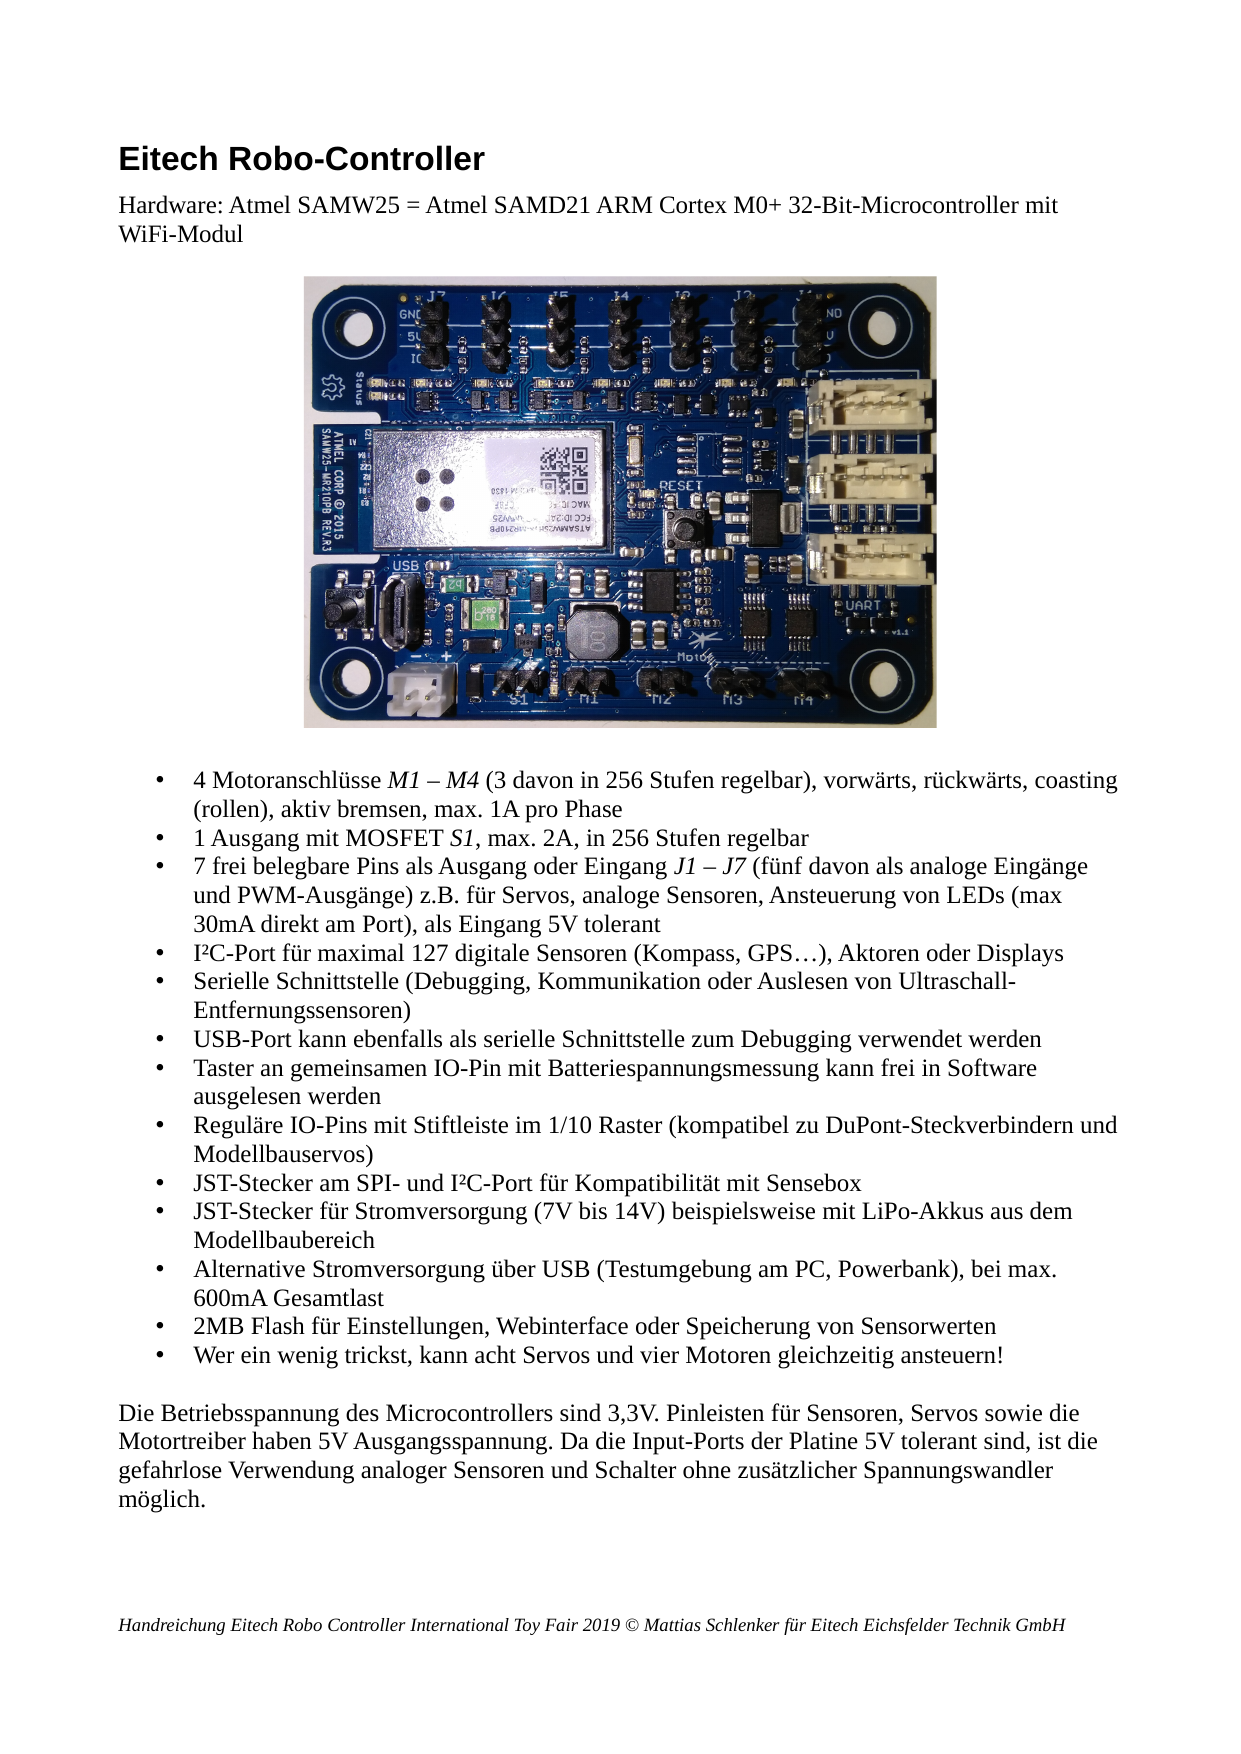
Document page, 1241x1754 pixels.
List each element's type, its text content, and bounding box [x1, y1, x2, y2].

text Die Betriebsspannung des Microcontrollers sind 3,3V. Pinleisten für Sensoren, Servos sowie die Motortreiber haben 5V Ausgangsspannung. Da die Input-Ports der Platine 5V tolerant sind, ist die gefahrlose Verwendung analoger Sensoren und Schalter ohne zusätzlicher Spannungswandler möglich. [118, 1398, 1122, 1513]
list USB-Port kann ebenfalls als serielle Schnittstelle zum Debugging verwendet werden [156, 1024, 1122, 1053]
subtitle Eitech Robo-Controller [118, 139, 1122, 178]
list I²C-Port für maximal 127 digitale Sensoren (Kompass, GPS…), Aktoren oder Displays [156, 938, 1122, 966]
list 4 Motoranschlüsse M1 – M4 (3 davon in 256 Stufen regelbar), vorwärts, rückwärts, coasting (rollen), aktiv bremsen, max. 1A pro Phase [156, 765, 1122, 823]
list Serielle Schnittstelle (Debugging, Kommunikation oder Auslesen von Ultraschall-Entfernungssensoren) [156, 966, 1122, 1024]
list 1 Ausgang mit MOSFET S1, max. 2A, in 256 Stufen regelbar [156, 823, 1122, 851]
list Alternative Stromversorgung über USB (Testumgebung am PC, Powerbank), bei max. 600mA Gesamtlast [156, 1254, 1122, 1311]
list 7 frei belegbare Pins als Ausgang oder Eingang J1 – J7 (fünf davon als analoge Eingänge und PWM-Ausgänge) z.B. für Servos, analoge Sensoren, Ansteuerung von LEDs (max 30mA direkt am Port), als Eingang 5V tolerant [156, 851, 1122, 938]
list Wer ein wenig trickst, kann acht Servos und vier Motoren gleichzeitig ansteuern! [156, 1340, 1122, 1369]
text Hardware: Atmel SAMW25 = Atmel SAMD21 ARM Cortex M0+ 32-Bit-Microcontroller mit WiFi-Modul [118, 190, 1122, 248]
list Taster an gemeinsamen IO-Pin mit Batteriespannungsmessung kann frei in Software ausgelesen werden [156, 1053, 1122, 1110]
picture [304, 277, 937, 727]
list 2MB Flash für Einstellungen, Webinterface oder Speicherung von Sensorwerten [156, 1311, 1122, 1340]
list JST-Stecker für Stromversorgung (7V bis 14V) beispielsweise mit LiPo-Akkus aus dem Modellbaubereich [156, 1196, 1122, 1254]
list JST-Stecker am SPI- und I²C-Port für Kompatibilität mit Sensebox [156, 1168, 1122, 1196]
list Reguläre IO-Pins mit Stiftleiste im 1/10 Raster (kompatibel zu DuPont-Steckverbindern und Modellbauservos) [156, 1110, 1122, 1168]
